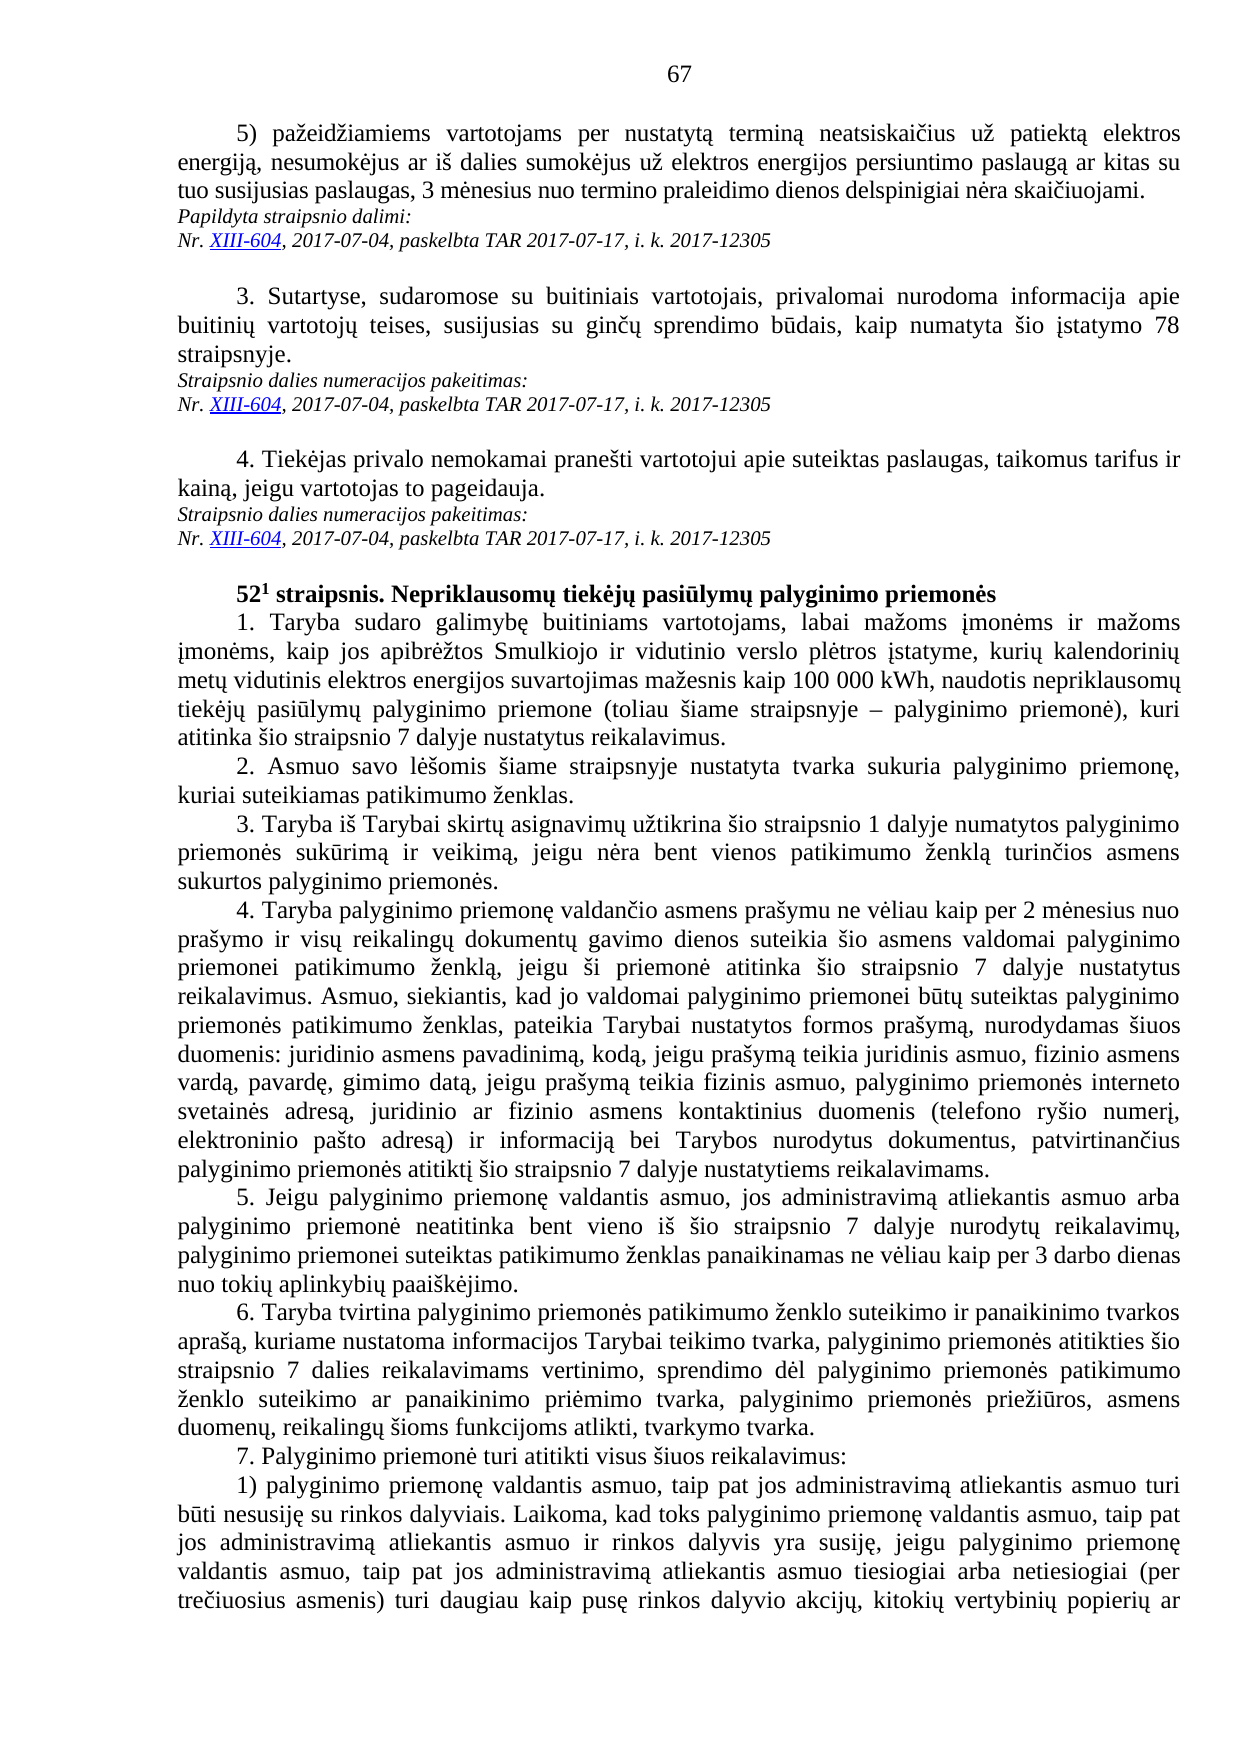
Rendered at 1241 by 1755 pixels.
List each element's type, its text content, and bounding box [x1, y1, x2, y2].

text Straipsnio dalies numeracijos pakeitimas: [177, 502, 1181, 526]
text 4. Taryba palyginimo priemonę valdančio asmens prašymu ne vėliau kaip per 2 mėnesius nuo prašymo ir visų reikalingų dokumentų gavimo dienos suteikia šio asmens valdomai palyginimo priemonei patikimumo ženklą, jeigu ši priemonė atitinka šio straipsnio 7 dalyje nustatytus reikalavimus. Asmuo, siekiantis, kad jo valdomai palyginimo priemonei būtų suteiktas palyginimo priemonės patikimumo ženklas, pateikia Tarybai nustatytos formos prašymą, nurodydamas šiuos duomenis: juridinio asmens pavadinimą, kodą, jeigu prašymą teikia juridinis asmuo, fizinio asmens vardą, pavardę, gimimo datą, jeigu prašymą teikia fizinis asmuo, palyginimo priemonės interneto svetainės adresą, juridinio ar fizinio asmens kontaktinius duomenis (telefono ryšio numerį, elektroninio pašto adresą) ir informaciją bei Tarybos nurodytus dokumentus, patvirtinančius palyginimo priemonės atitiktį šio straipsnio 7 dalyje nustatytiems reikalavimams. [177, 895, 1181, 1182]
text 5. Jeigu palyginimo priemonę valdantis asmuo, jos administravimą atliekantis asmuo arba palyginimo priemonė neatitinka bent vieno iš šio straipsnio 7 dalyje nurodytų reikalavimų, palyginimo priemonei suteiktas patikimumo ženklas panaikinamas ne vėliau kaip per 3 darbo dienas nuo tokių aplinkybių paaiškėjimo. [177, 1182, 1181, 1297]
text 3. Sutartyse, sudaromose su buitiniais vartotojais, privalomai nurodoma informacija apie buitinių vartotojų teises, susijusias su ginčų sprendimo būdais, kaip numatyta šio įstatymo 78 straipsnyje. [177, 281, 1181, 367]
text 1) palyginimo priemonę valdantis asmuo, taip pat jos administravimą atliekantis asmuo turi būti nesusiję su rinkos dalyviais. Laikoma, kad toks palyginimo priemonę valdantis asmuo, taip pat jos administravimą atliekantis asmuo ir rinkos dalyvis yra susiję, jeigu palyginimo priemonę valdantis asmuo, taip pat jos administravimą atliekantis asmuo tiesiogiai arba netiesiogiai (per trečiuosius asmenis) turi daugiau kaip pusę rinkos dalyvio akcijų, kitokių vertybinių popierių ar [177, 1470, 1181, 1614]
text Papildyta straipsnio dalimi: [177, 204, 1181, 228]
text Straipsnio dalies numeracijos pakeitimas: [177, 367, 1181, 392]
text 4. Tiekėjas privalo nemokamai pranešti vartotojui apie suteiktas paslaugas, taikomus tarifus ir kainą, jeigu vartotojas to pageidauja. [177, 444, 1181, 502]
text 6. Taryba tvirtina palyginimo priemonės patikimumo ženklo suteikimo ir panaikinimo tvarkos aprašą, kuriame nustatoma informacijos Tarybai teikimo tvarka, palyginimo priemonės atitikties šio straipsnio 7 dalies reikalavimams vertinimo, sprendimo dėl palyginimo priemonės patikimumo ženklo suteikimo ar panaikinimo priėmimo tvarka, palyginimo priemonės priežiūros, asmens duomenų, reikalingų šioms funkcijoms atlikti, tvarkymo tvarka. [177, 1297, 1181, 1441]
text 7. Palyginimo priemonė turi atitikti visus šiuos reikalavimus: [177, 1441, 1181, 1470]
text 1. Taryba sudaro galimybę buitiniams vartotojams, labai mažoms įmonėms ir mažoms įmonėms, kaip jos apibrėžtos Smulkiojo ir vidutinio verslo plėtros įstatyme, kurių kalendorinių metų vidutinis elektros energijos suvartojimas mažesnis kaip 100 000 kWh, naudotis nepriklausomų tiekėjų pasiūlymų palyginimo priemone (toliau šiame straipsnyje – palyginimo priemonė), kuri atitinka šio straipsnio 7 dalyje nustatytus reikalavimus. [177, 607, 1181, 751]
text 2. Asmuo savo lėšomis šiame straipsnyje nustatyta tvarka sukuria palyginimo priemonę, kuriai suteikiamas patikimumo ženklas. [177, 751, 1181, 809]
text Nr. XIII-604, 2017-07-04, paskelbta TAR 2017-07-17, i. k. 2017-12305 [177, 392, 1181, 416]
text Nr. XIII-604, 2017-07-04, paskelbta TAR 2017-07-17, i. k. 2017-12305 [177, 526, 1181, 550]
text Nr. XIII-604, 2017-07-04, paskelbta TAR 2017-07-17, i. k. 2017-12305 [177, 228, 1181, 252]
text 5) pažeidžiamiems vartotojams per nustatytą terminą neatsiskaičius už patiektą elektros energiją, nesumokėjus ar iš dalies sumokėjus už elektros energijos persiuntimo paslaugą ar kitas su tuo susijusias paslaugas, 3 mėnesius nuo termino praleidimo dienos delspinigiai nėra skaičiuojami. [177, 118, 1181, 204]
text 521 straipsnis. Nepriklausomų tiekėjų pasiūlymų palyginimo priemonės [177, 579, 1181, 607]
text 3. Taryba iš Tarybai skirtų asignavimų užtikrina šio straipsnio 1 dalyje numatytos palyginimo priemonės sukūrimą ir veikimą, jeigu nėra bent vienos patikimumo ženklą turinčios asmens sukurtos palyginimo priemonės. [177, 809, 1181, 895]
